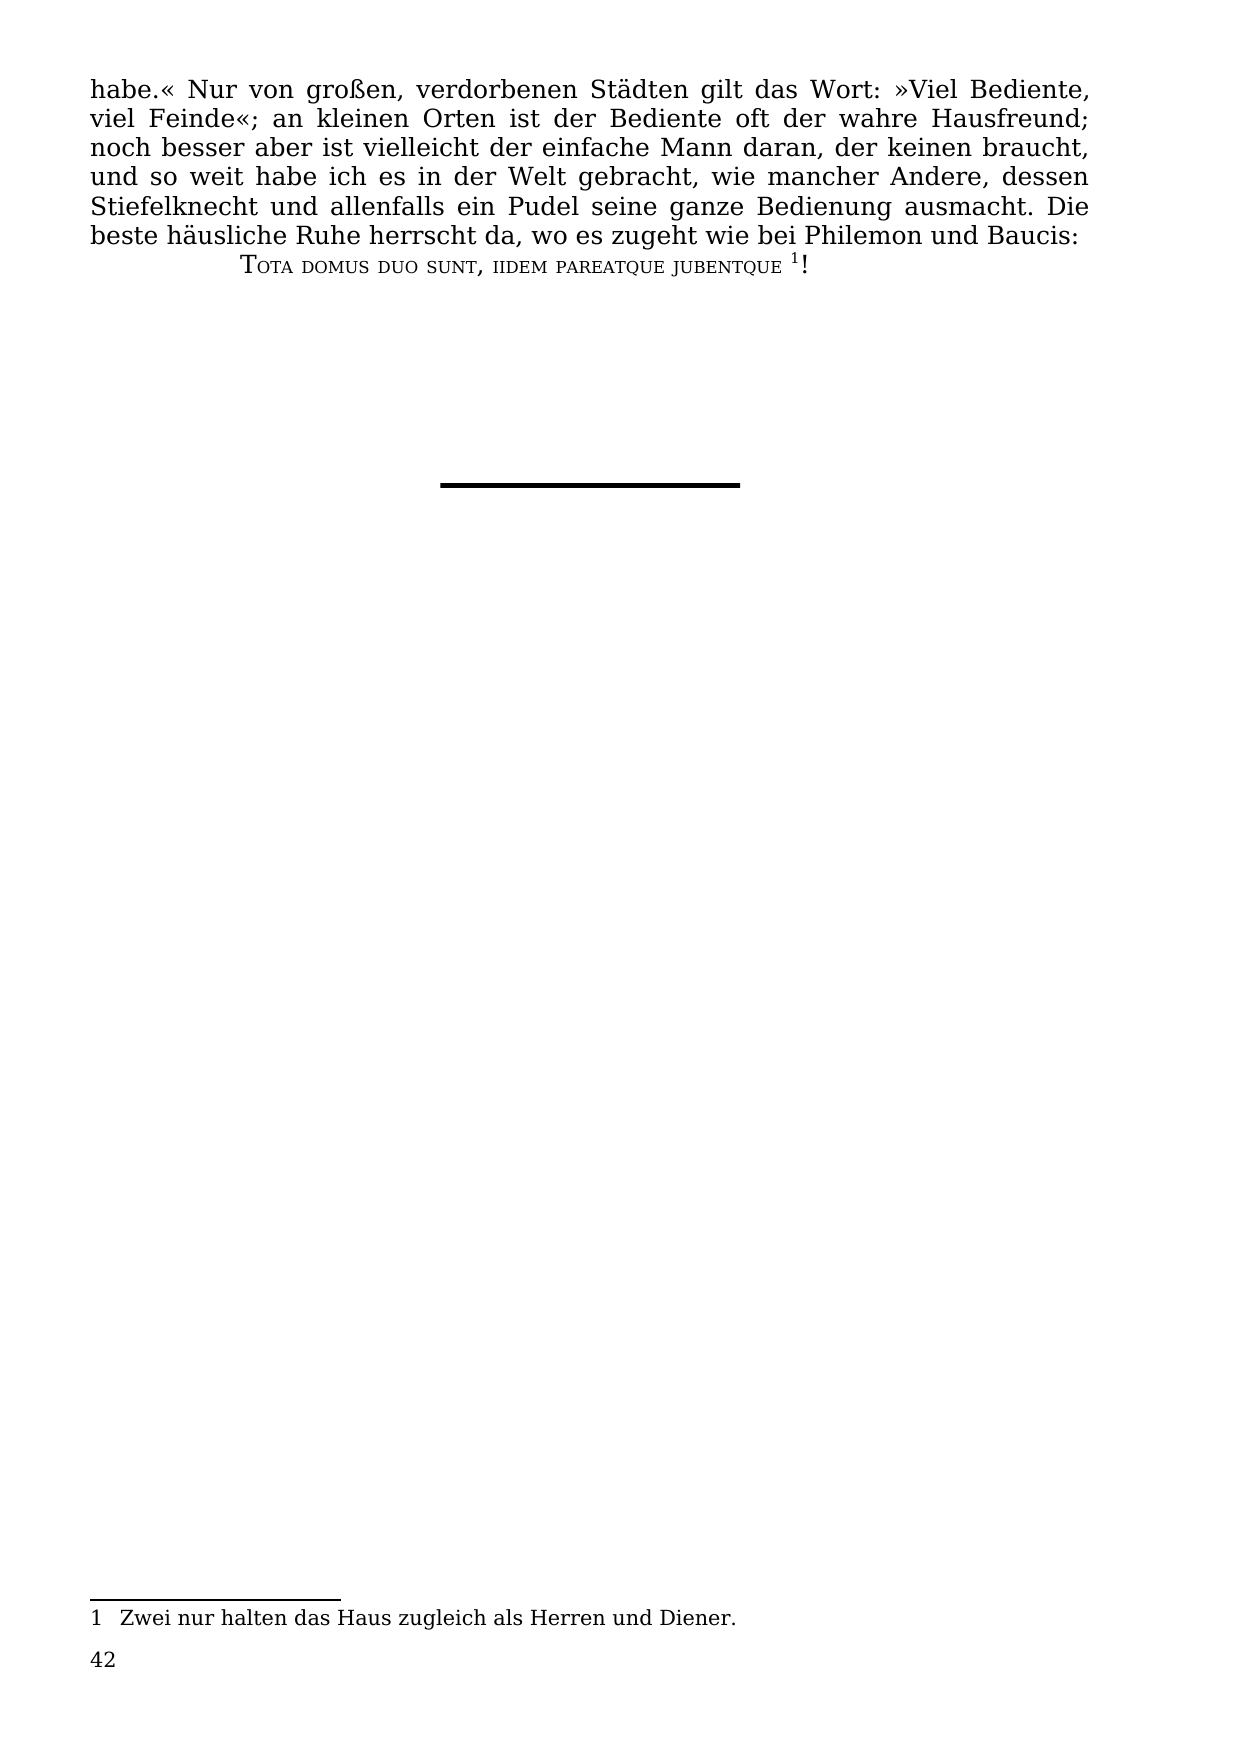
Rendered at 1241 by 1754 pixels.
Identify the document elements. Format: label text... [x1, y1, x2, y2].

picture [440, 483, 741, 488]
text Tota domus duo sunt, iidem pareatque jubentque ! [240, 250, 1091, 279]
text habe.« Nur von großen, verdorbenen Städten gilt das Wort: »Viel Bediente, viel Feinde«; an kleinen Orten ist der Bediente oft der wahre Hausfreund; noch besser aber ist vielleicht der einfache Mann daran, der keinen braucht, und so weit habe ich es in der Welt gebracht, wie mancher Andere, dessen Stiefelknecht und allenfalls ein Pudel seine ganze Bedienung ausmacht. Die beste häusliche Ruhe herrscht da, wo es zugeht wie bei Philemon und Baucis: [90, 75, 1091, 250]
text Zwei nur halten das Haus zugleich als Herren und Diener. [90, 1606, 1091, 1631]
